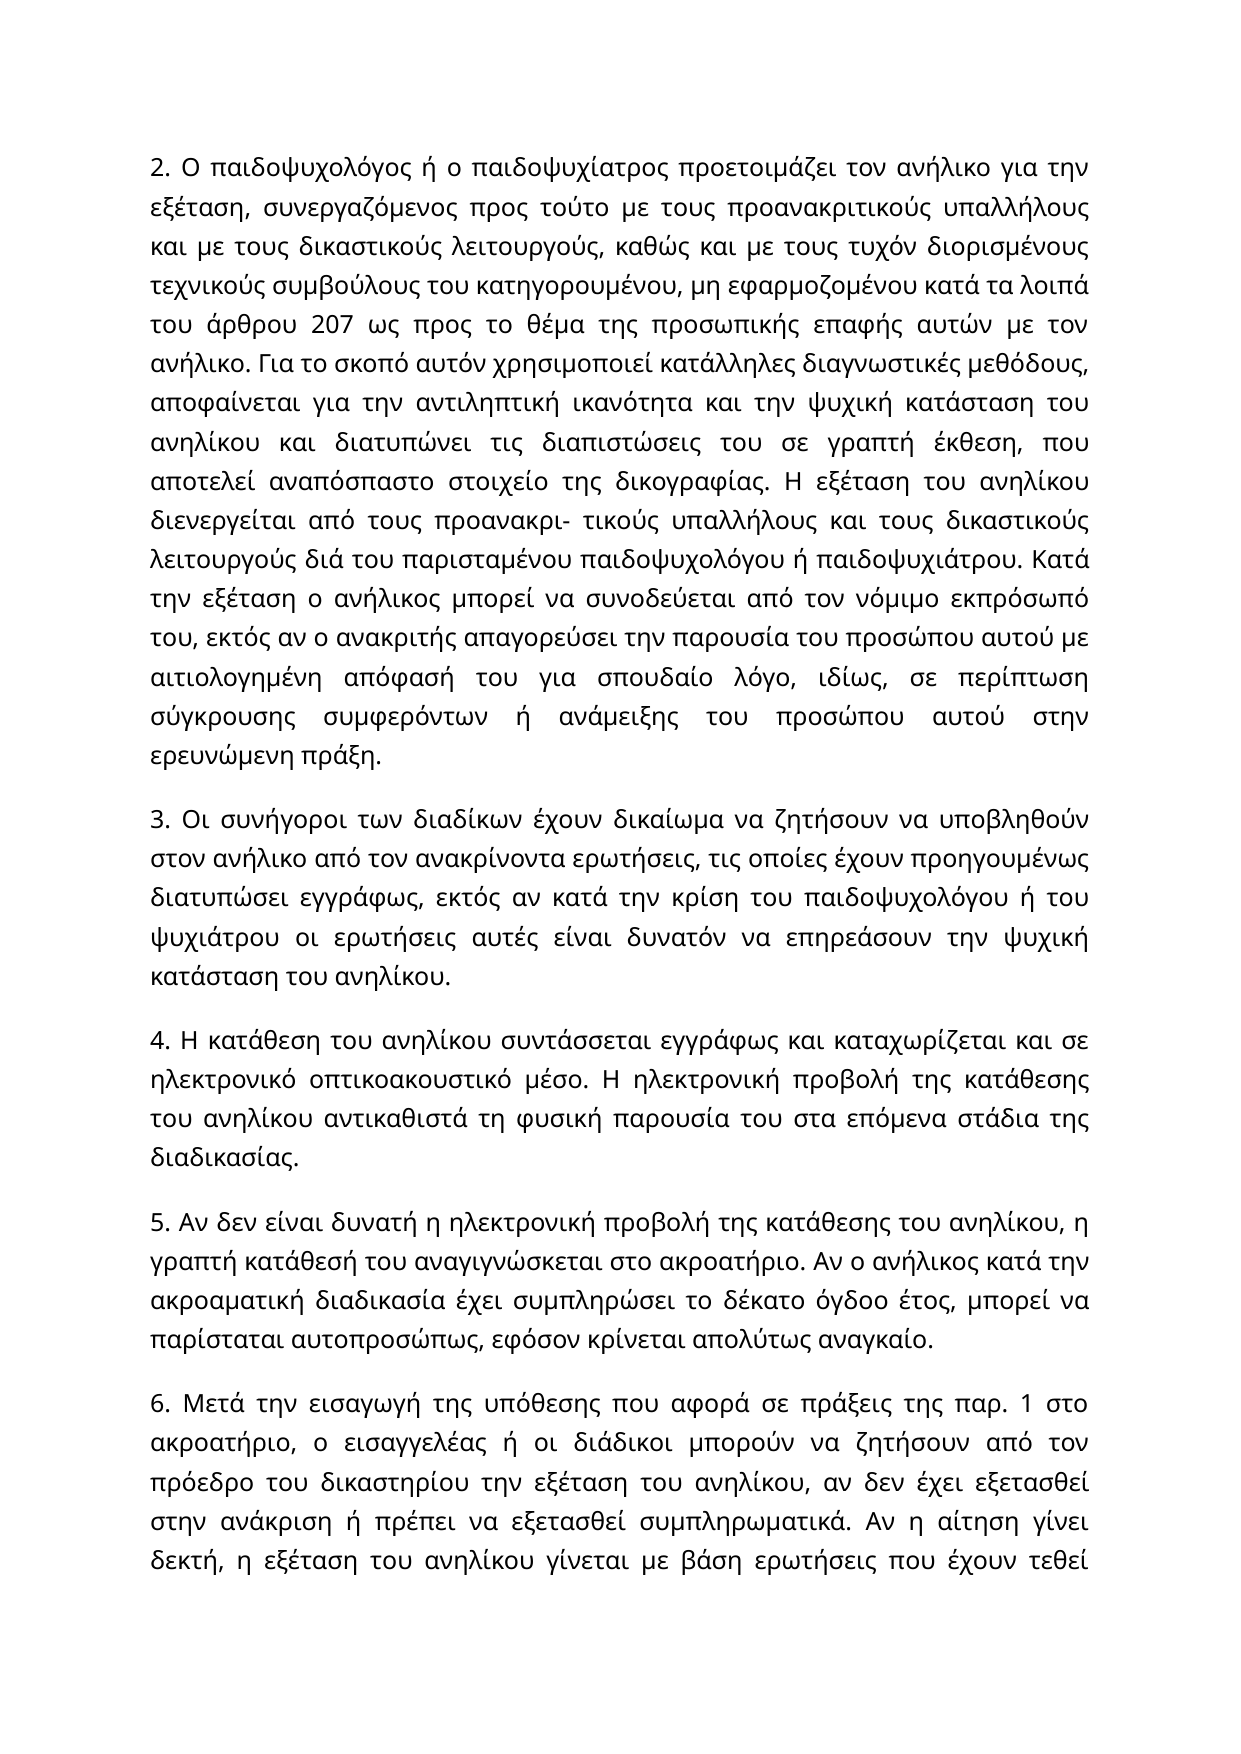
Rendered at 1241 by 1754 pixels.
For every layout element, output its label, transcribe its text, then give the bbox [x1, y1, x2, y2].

text 2. Ο παιδοψυχολόγος ή ο παιδοψυχίατρος προετοιμάζει τον ανήλικο για την εξέταση, συνεργαζόμενος προς τούτο με τους προανακριτικούς υπαλλήλους και με τους δικαστικούς λειτουργούς, καθώς και με τους τυχόν διορισμένους τεχνικούς συμβούλους του κατηγορουμένου, μη εφαρμοζομένου κατά τα λοιπά του άρθρου 207 ως προς το θέμα της προσωπικής επαφής αυτών με τον ανήλικο. Για το σκοπό αυτόν χρησιμοποιεί κατάλληλες διαγνωστικές μεθόδους, αποφαίνεται για την αντιληπτική ικανότητα και την ψυχική κατάσταση του ανηλίκου και διατυπώνει τις διαπιστώσεις του σε γραπτή έκθεση, που αποτελεί αναπόσπαστο στοιχείο της δικογραφίας. Η εξέταση του ανηλίκου διενεργείται από τους προανακρι- τικούς υπαλλήλους και τους δικαστικούς λειτουργούς διά του παρισταμένου παιδοψυχολόγου ή παιδοψυχιάτρου. Κατά την εξέταση ο ανήλικος μπορεί να συνοδεύεται από τον νόμιμο εκπρόσωπό του, εκτός αν ο ανακριτής απαγορεύσει την παρουσία του προσώπου αυτού με αιτιολογημένη απόφασή του για σπουδαίο λόγο, ιδίως, σε περίπτωση σύγκρουσης συμφερόντων ή ανάμειξης του προσώπου αυτού στην ερευνώμενη πράξη. [150, 150, 1090, 772]
text 4. Η κατάθεση του ανηλίκου συντάσσεται εγγράφως και καταχωρίζεται και σε ηλεκτρονικό οπτικοακουστικό μέσο. Η ηλεκτρονική προβολή της κατάθεσης του ανηλίκου αντικαθιστά τη φυσική παρουσία του στα επόμενα στάδια της διαδικασίας. [150, 1022, 1090, 1174]
text 5. Αν δεν είναι δυνατή η ηλεκτρονική προβολή της κατάθεσης του ανηλίκου, η γραπτή κατάθεσή του αναγιγνώσκεται στο ακροατήριο. Αν ο ανήλικος κατά την ακροαματική διαδικασία έχει συμπληρώσει το δέκατο όγδοο έτος, μπορεί να παρίσταται αυτοπροσώπως, εφόσον κρίνεται απολύτως αναγκαίο. [150, 1204, 1090, 1356]
text 3. Οι συνήγοροι των διαδίκων έχουν δικαίωμα να ζητήσουν να υποβληθούν στον ανήλικο από τον ανακρίνοντα ερωτήσεις, τις οποίες έχουν προηγουμένως διατυπώσει εγγράφως, εκτός αν κατά την κρίση του παιδοψυχολόγου ή του ψυχιάτρου οι ερωτήσεις αυτές είναι δυνατόν να επηρεάσουν την ψυχική κατάσταση του ανηλίκου. [150, 802, 1090, 992]
text 6. Μετά την εισαγωγή της υπόθεσης που αφορά σε πράξεις της παρ. 1 στο ακροατήριο, ο εισαγγελέας ή οι διάδικοι μπορούν να ζητήσουν από τον πρόεδρο του δικαστηρίου την εξέταση του ανηλίκου, αν δεν έχει εξετασθεί στην ανάκριση ή πρέπει να εξετασθεί συμπληρωματικά. Αν η αίτηση γίνει δεκτή, η εξέταση του ανηλίκου γίνεται με βάση ερωτήσεις που έχουν τεθεί [150, 1386, 1090, 1577]
